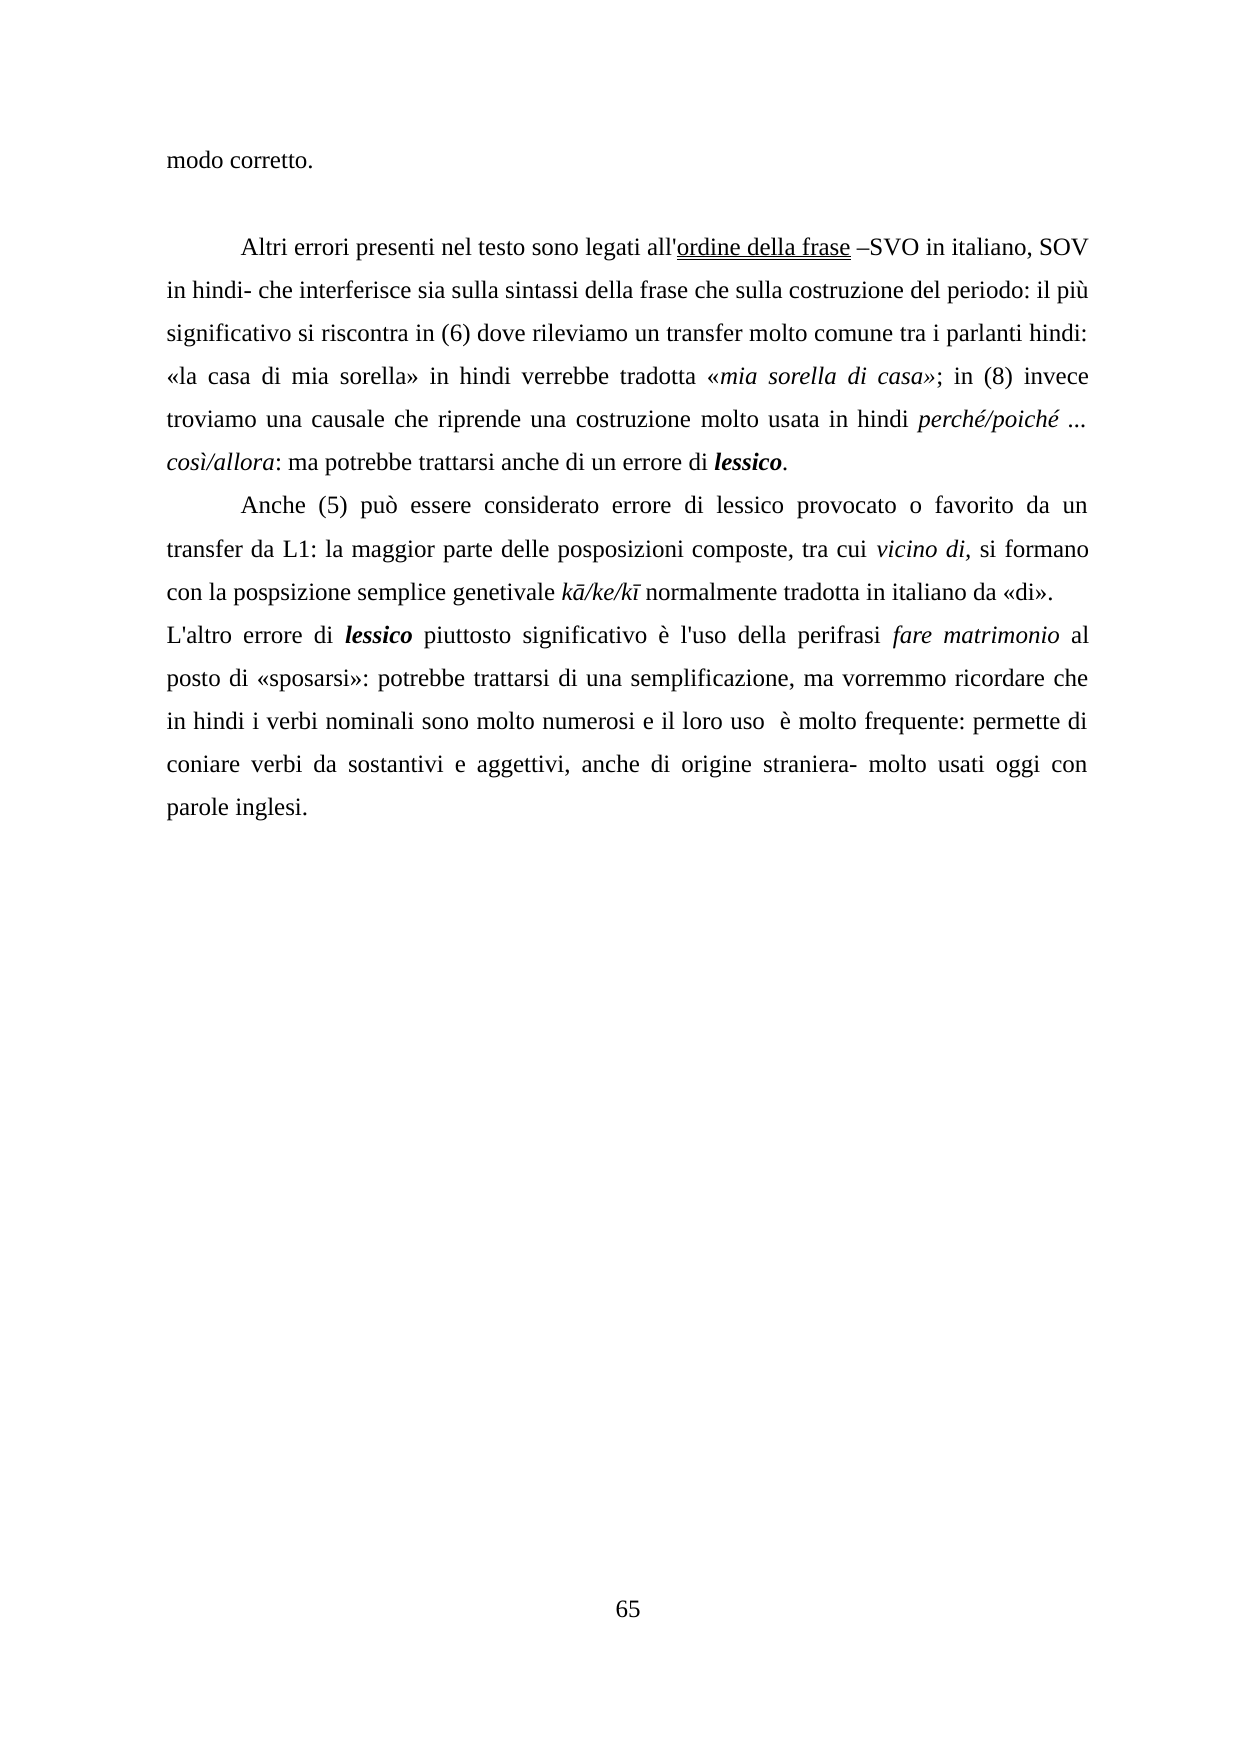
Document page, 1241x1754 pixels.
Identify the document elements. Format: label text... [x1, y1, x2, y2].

text Anche (5) può essere considerato errore di lessico provocato o favorito da un transfer da L1: la maggior parte delle posposizioni composte, tra cui vicino di, si formano con la pospsizione semplice genetivale kā/ke/kī normalmente tradotta in italiano da «di». [166, 491, 1089, 606]
text L'altro errore di lessico piuttosto significativo è l'uso della perifrasi fare matrimonio al posto di «sposarsi»: potrebbe trattarsi di una semplificazione, ma vorremmo ricordare che in hindi i verbi nominali sono molto numerosi e il loro uso è molto frequente: permette di coniare verbi da sostantivi e aggettivi, anche di origine straniera- molto usati oggi con parole inglesi. [166, 620, 1089, 821]
text modo corretto. [166, 146, 1089, 174]
text Altri errori presenti nel testo sono legati all'ordine della frase –SVO in italiano, SOV in hindi- che interferisce sia sulla sintassi della frase che sulla costruzione del periodo: il più significativo si riscontra in (6) dove rileviamo un transfer molto comune tra i parlanti hindi: «la casa di mia sorella» in hindi verrebbe tradotta «mia sorella di casa»; in (8) invece troviamo una causale che riprende una costruzione molto usata in hindi perché/poiché ... così/allora: ma potrebbe trattarsi anche di un errore di lessico. [166, 232, 1089, 476]
